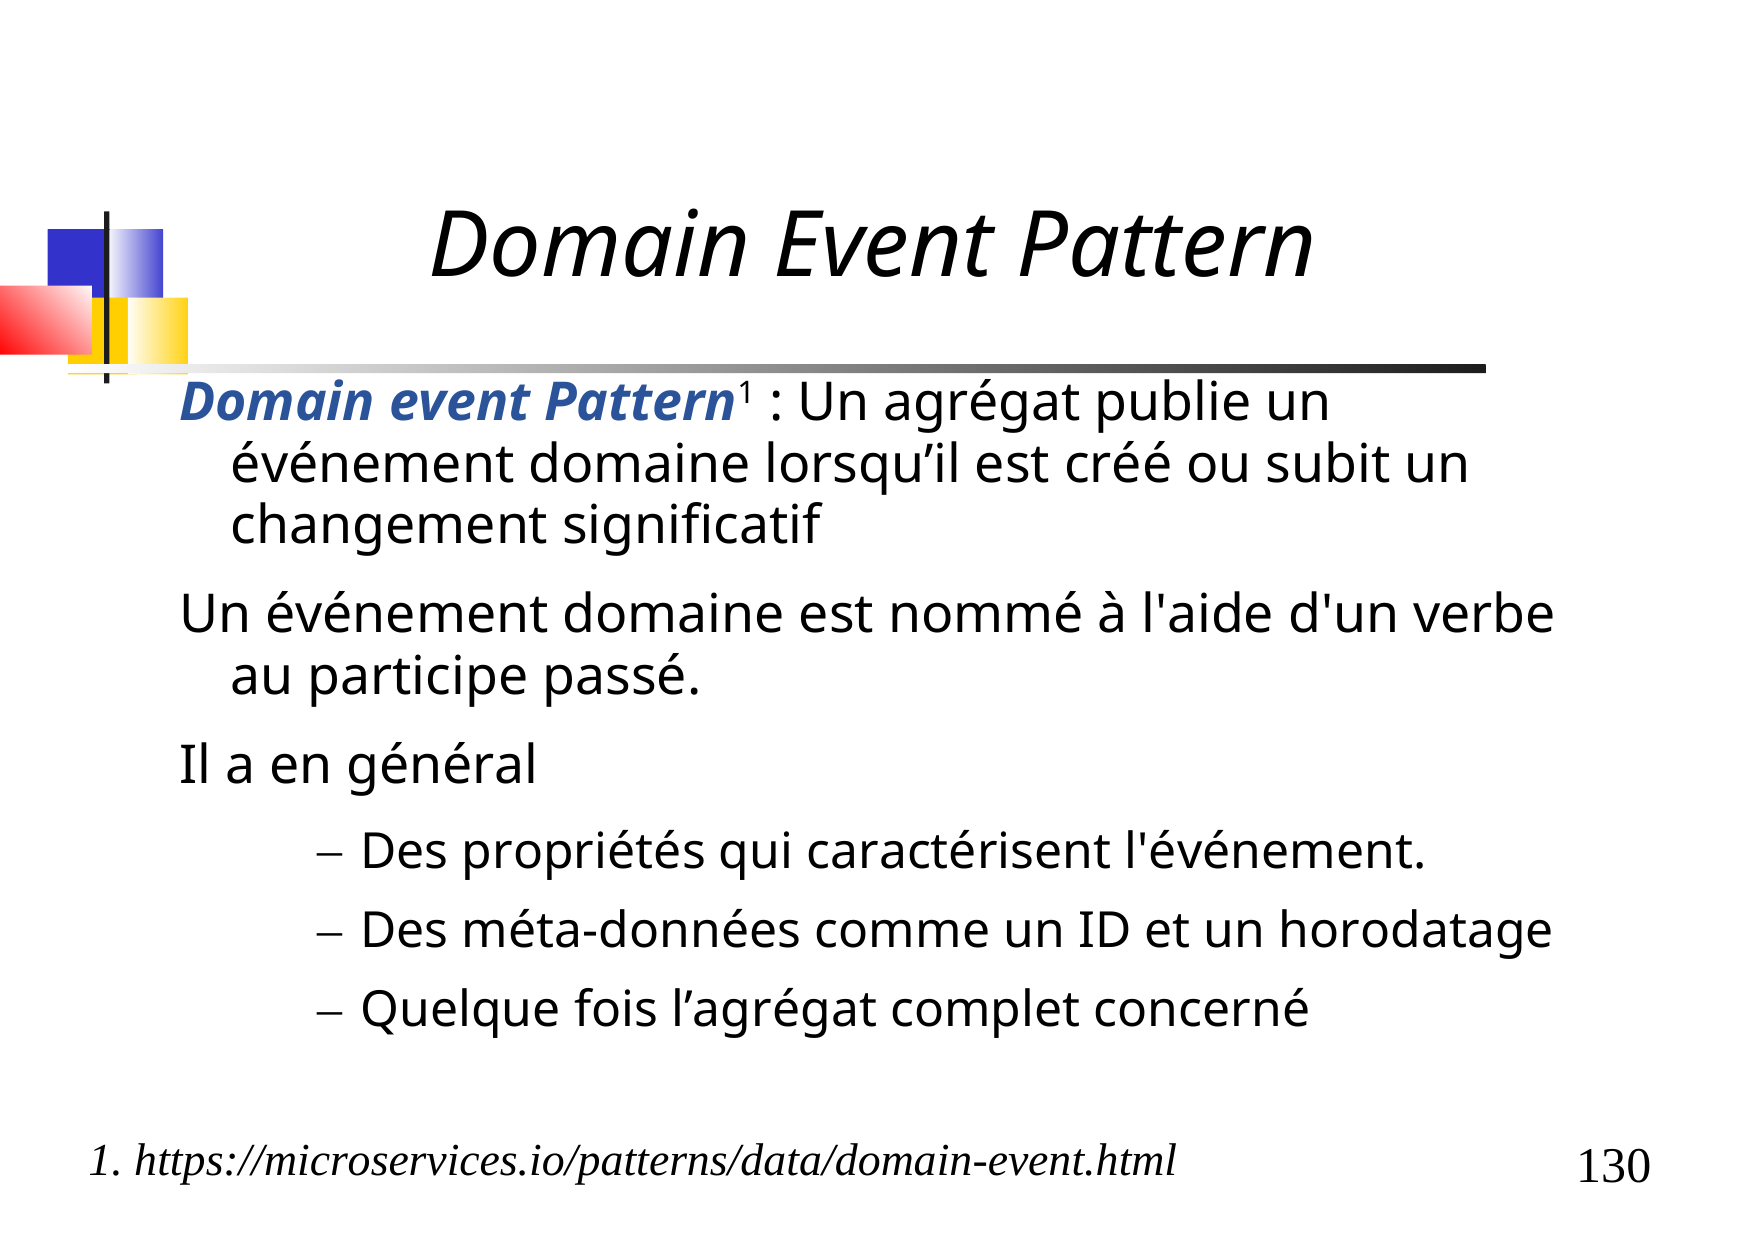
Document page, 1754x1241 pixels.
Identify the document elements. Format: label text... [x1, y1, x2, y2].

text_box 1. https://microservices.io/patterns/data/domain-event.html [73, 1125, 1193, 1193]
title Domain Event Pattern [179, 139, 1567, 351]
list Domain event Pattern1 : Un agrégat publie un événement domaine lorsqu’il est créé ou subit un changement significatif Un événement domaine est nommé à l'aide d'un verbe au participe passé. Il a en général Des propriétés qui caractérisent l'événement. Des méta-données comme un ID et un horodatage Quelque fois l’agrégat complet concerné [179, 371, 1567, 1091]
